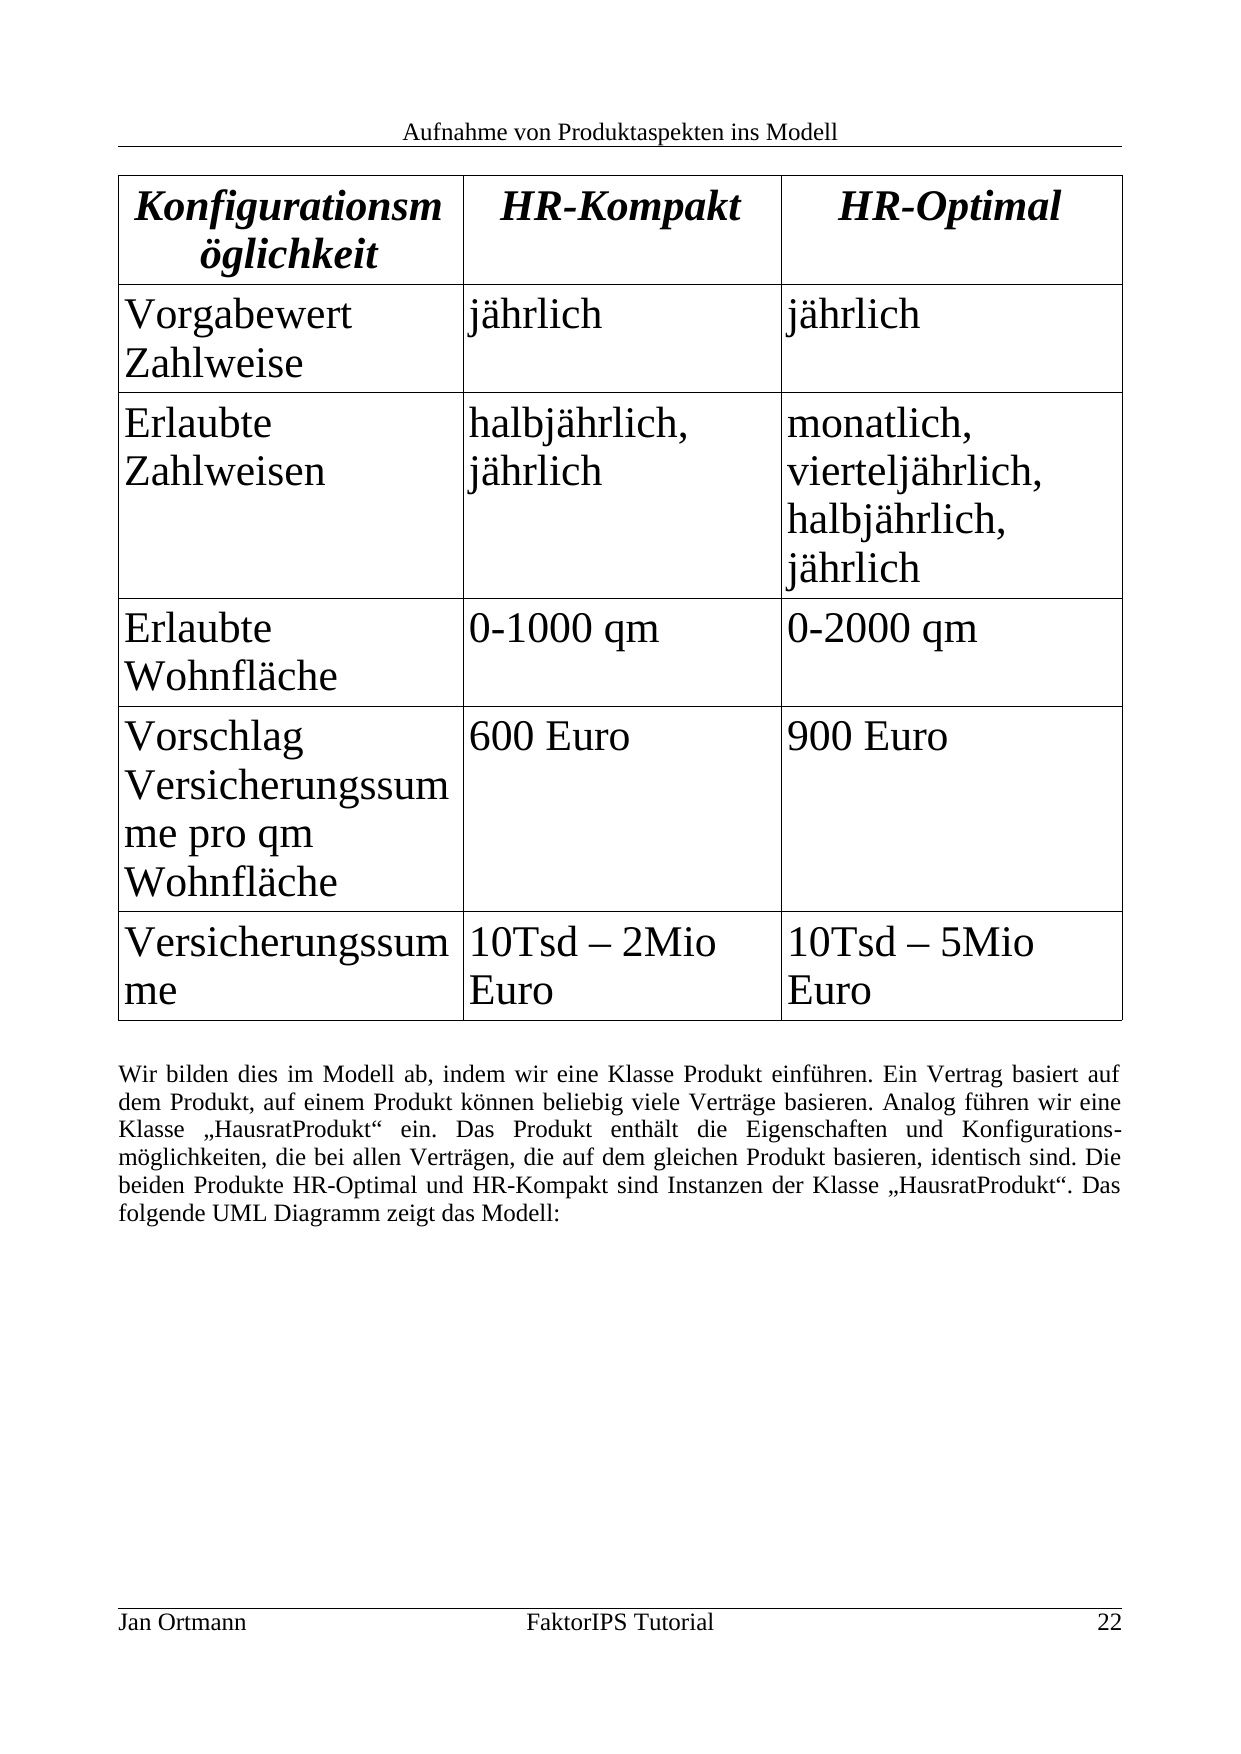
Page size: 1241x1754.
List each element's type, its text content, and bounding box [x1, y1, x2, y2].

table_cell 0-1000 qm [464, 599, 781, 706]
table_cell 0-2000 qm [782, 599, 1122, 706]
table_cell monatlich, vierteljährlich, halbjährlich, jährlich [782, 393, 1122, 598]
table_cell jährlich [782, 285, 1122, 392]
table_header Konfigurationsmöglichkeit [119, 176, 463, 284]
table_cell Erlaubte Wohnfläche [119, 599, 463, 706]
table_cell jährlich [464, 285, 781, 392]
table_cell 10Tsd – 5Mio Euro [782, 912, 1122, 1020]
table_cell Vorgabewert Zahlweise [119, 285, 463, 392]
table_cell Vorschlag Versicherungssumme pro qm Wohnfläche [119, 707, 463, 911]
table_cell 600 Euro [464, 707, 781, 911]
table_header HR-Optimal [782, 176, 1122, 284]
text Wir bilden dies im Modell ab, indem wir eine Klasse Produkt einführen. Ein Vertrag basiert auf dem Produkt, auf einem Produkt können beliebig viele Verträge basieren. Analog führen wir eine Klasse „HausratProdukt“ ein. Das Produkt enthält die Eigenschaften und Konfigurations­möglichkeiten, die bei allen Verträgen, die auf dem gleichen Produkt basieren, identisch sind. Die beiden Produkte HR-Optimal und HR-Kompakt sind Instanzen der Klasse „HausratProdukt“. Das folgende UML Diagramm zeigt das Modell: [118, 1060, 1122, 1226]
table_cell Versicherungssumme [119, 912, 463, 1020]
table_header HR-Kompakt [464, 176, 781, 284]
table_cell Erlaubte Zahlweisen [119, 393, 463, 598]
table_cell 900 Euro [782, 707, 1122, 911]
table_cell halbjährlich, jährlich [464, 393, 781, 598]
table_cell 10Tsd – 2Mio Euro [464, 912, 781, 1020]
